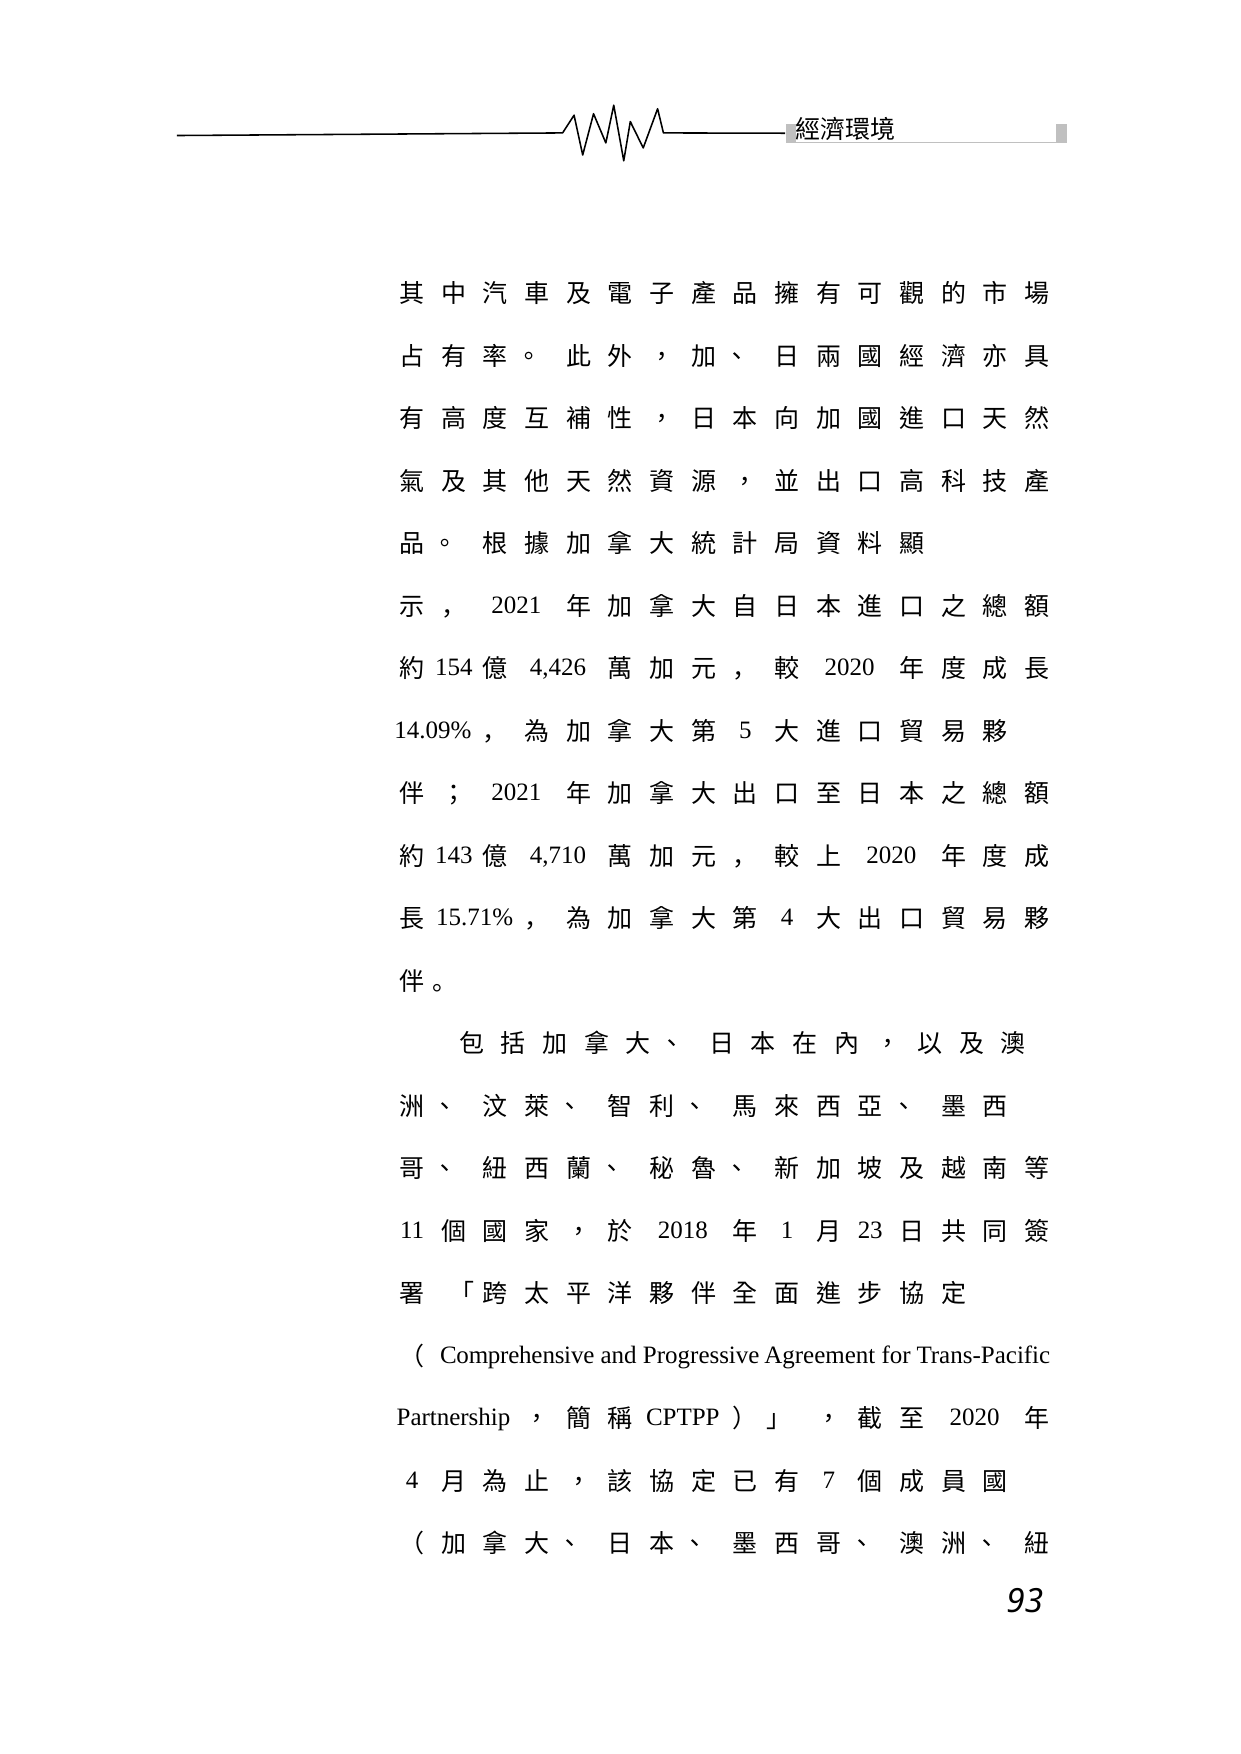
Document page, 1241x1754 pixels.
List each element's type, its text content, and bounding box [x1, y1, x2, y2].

text 包括加拿大、日本在內，以及澳洲、汶萊、智利、馬來西亞、墨西哥、紐西蘭、秘魯、新加坡及越南等11個國家，於2018年1月23日共同簽署「跨太平洋夥伴全面進步協定（Comprehensive and Progressive Agreement for Trans-Pacific Partnership，簡稱CPTPP）」，截至2020年4月為止，該協定已有7個成員國（加拿大、日本、墨西哥、澳洲、紐 [306, 1000, 1058, 1563]
text 其中汽車及電子產品擁有可觀的市場占有率。此外，加、日兩國經濟亦具有高度互補性，日本向加國進口天然氣及其他天然資源，並出口高科技產品。根據加拿大統計局資料顯示，2021年加拿大自日本進口之總額約154億4,426萬加元，較2020年度成長14.09%，為加拿大第5大進口貿易夥伴；2021年加拿大出口至日本之總額約143億4,710萬加元，較上2020年度成長15.71%，為加拿大第4大出口貿易夥伴。 [306, 250, 1058, 1000]
